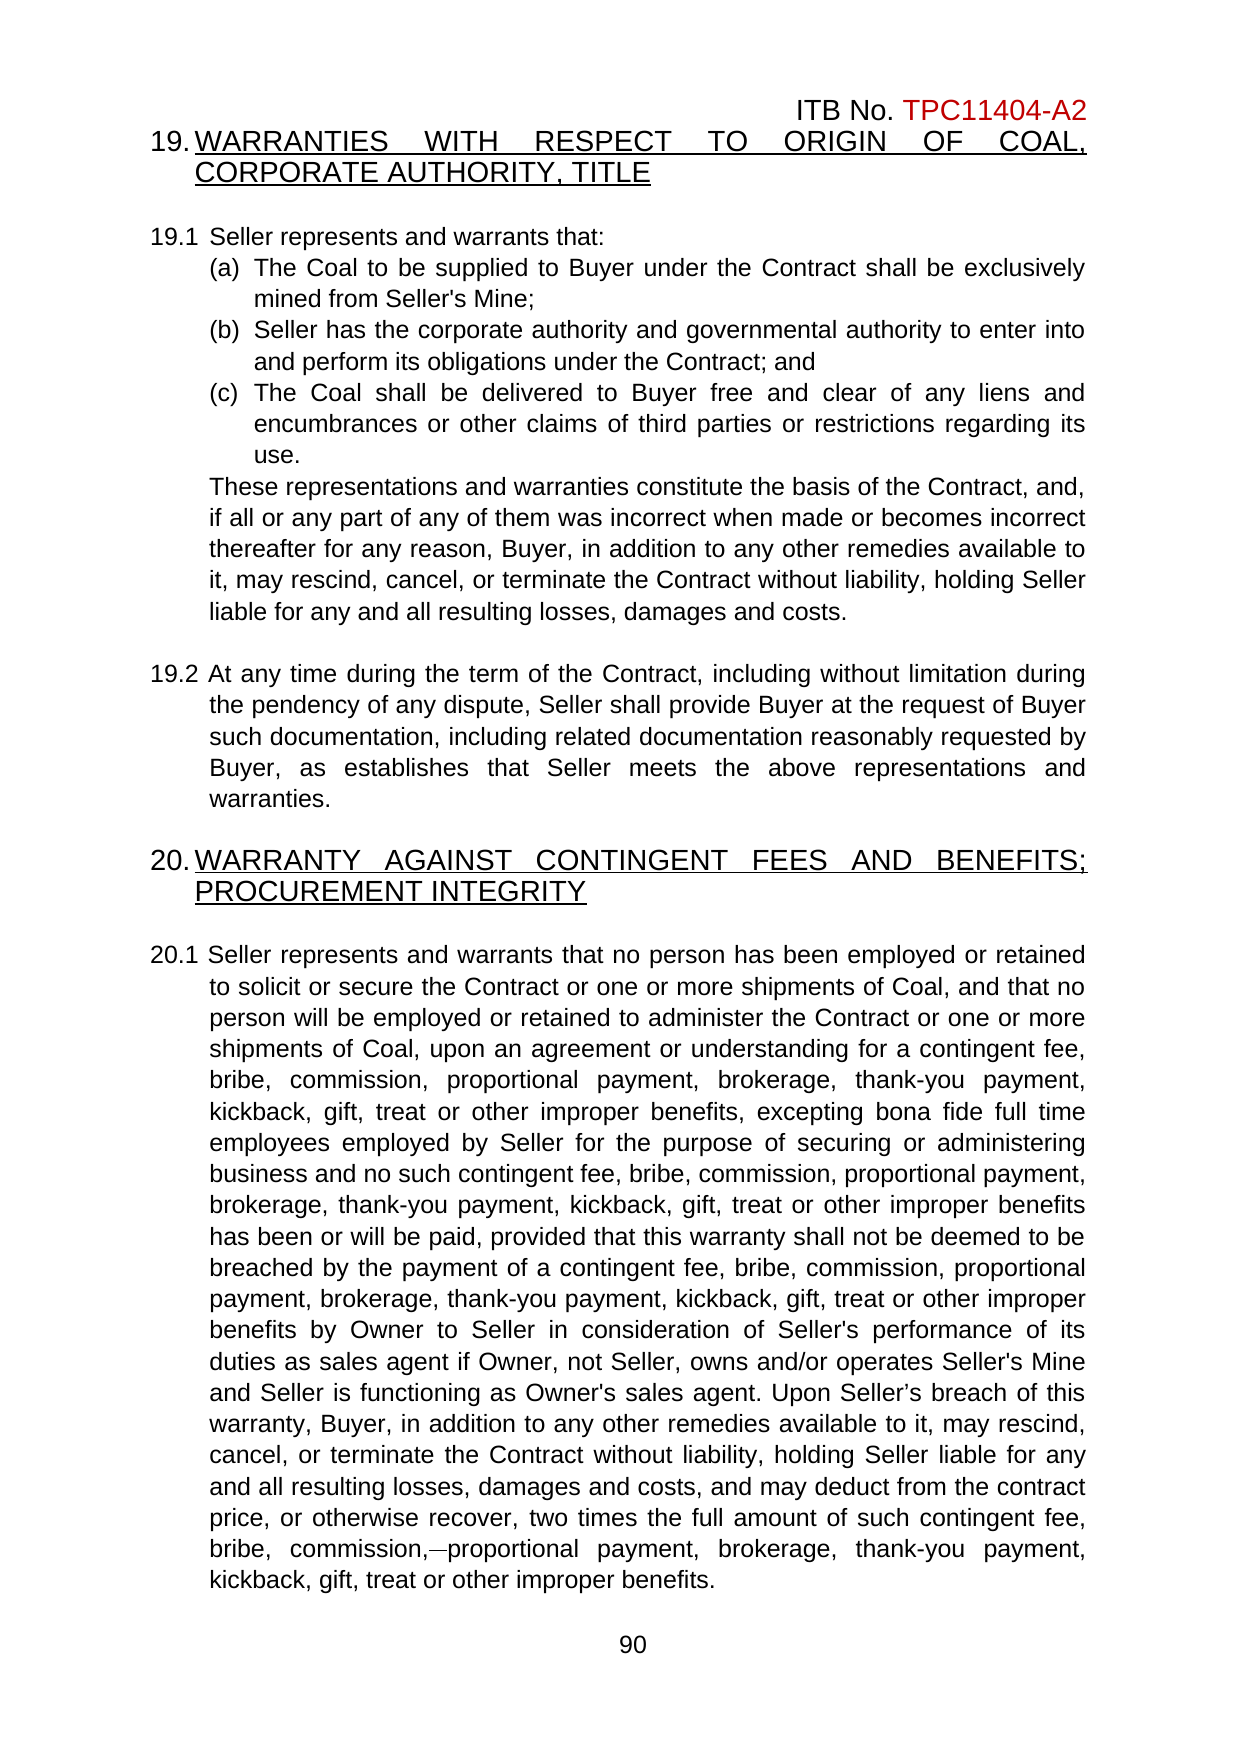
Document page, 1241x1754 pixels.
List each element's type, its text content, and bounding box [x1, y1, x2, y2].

text (a) The Coal to be supplied to Buyer under the Contract shall be exclusively mined from Seller's Mine; [209, 251, 1087, 314]
text 19. WARRANTIES WITH RESPECT TO ORIGIN OF COAL, CORPORATE AUTHORITY, TITLE [150, 126, 1087, 189]
text 19.1 Seller represents and warrants that: [150, 220, 1087, 251]
text 20. WARRANTY AGAINST CONTINGENT FEES AND BENEFITS; PROCUREMENT INTEGRITY [150, 845, 1087, 907]
text These representations and warranties constitute the basis of the Contract, and, if all or any part of any of them was incorrect when made or becomes incorrect thereafter for any reason, Buyer, in addition to any other remedies available to it, may rescind, cancel, or terminate the Contract without liability, holding Seller liable for any and all resulting losses, damages and costs. [209, 470, 1087, 626]
text (c) The Coal shall be delivered to Buyer free and clear of any liens and encumbrances or other claims of third parties or restrictions regarding its use. [209, 376, 1087, 470]
text 19.2 At any time during the term of the Contract, including without limitation during the pendency of any dispute, Seller shall provide Buyer at the request of Buyer such documentation, including related documentation reasonably requested by Buyer, as establishes that Seller meets the above representations and warranties. [150, 657, 1087, 814]
text 20.1 Seller represents and warrants that no person has been employed or retained to solicit or secure the Contract or one or more shipments of Coal, and that no person will be employed or retained to administer the Contract or one or more shipments of Coal, upon an agreement or understanding for a contingent fee, bribe, commission, proportional payment, brokerage, thank-you payment, kickback, gift, treat or other improper benefits, excepting bona fide full time employees employed by Seller for the purpose of securing or administering business and no such contingent fee, bribe, commission, proportional payment, brokerage, thank-you payment, kickback, gift, treat or other improper benefits has been or will be paid, provided that this warranty shall not be deemed to be breached by the payment of a contingent fee, bribe, commission, proportional payment, brokerage, thank-you payment, kickback, gift, treat or other improper benefits by Owner to Seller in consideration of Seller's performance of its duties as sales agent if Owner, not Seller, owns and/or operates Seller's Mine and Seller is functioning as Owner's sales agent. Upon Seller’s breach of this warranty, Buyer, in addition to any other remedies available to it, may rescind, cancel, or terminate the Contract without liability, holding Seller liable for any and all resulting losses, damages and costs, and may deduct from the contract price, or otherwise recover, two times the full amount of such contingent fee, bribe, commission, proportional payment, brokerage, thank-you payment, kickback, gift, treat or other improper benefits. [150, 939, 1087, 1595]
text (b) Seller has the corporate authority and governmental authority to enter into and perform its obligations under the Contract; and [209, 314, 1087, 376]
